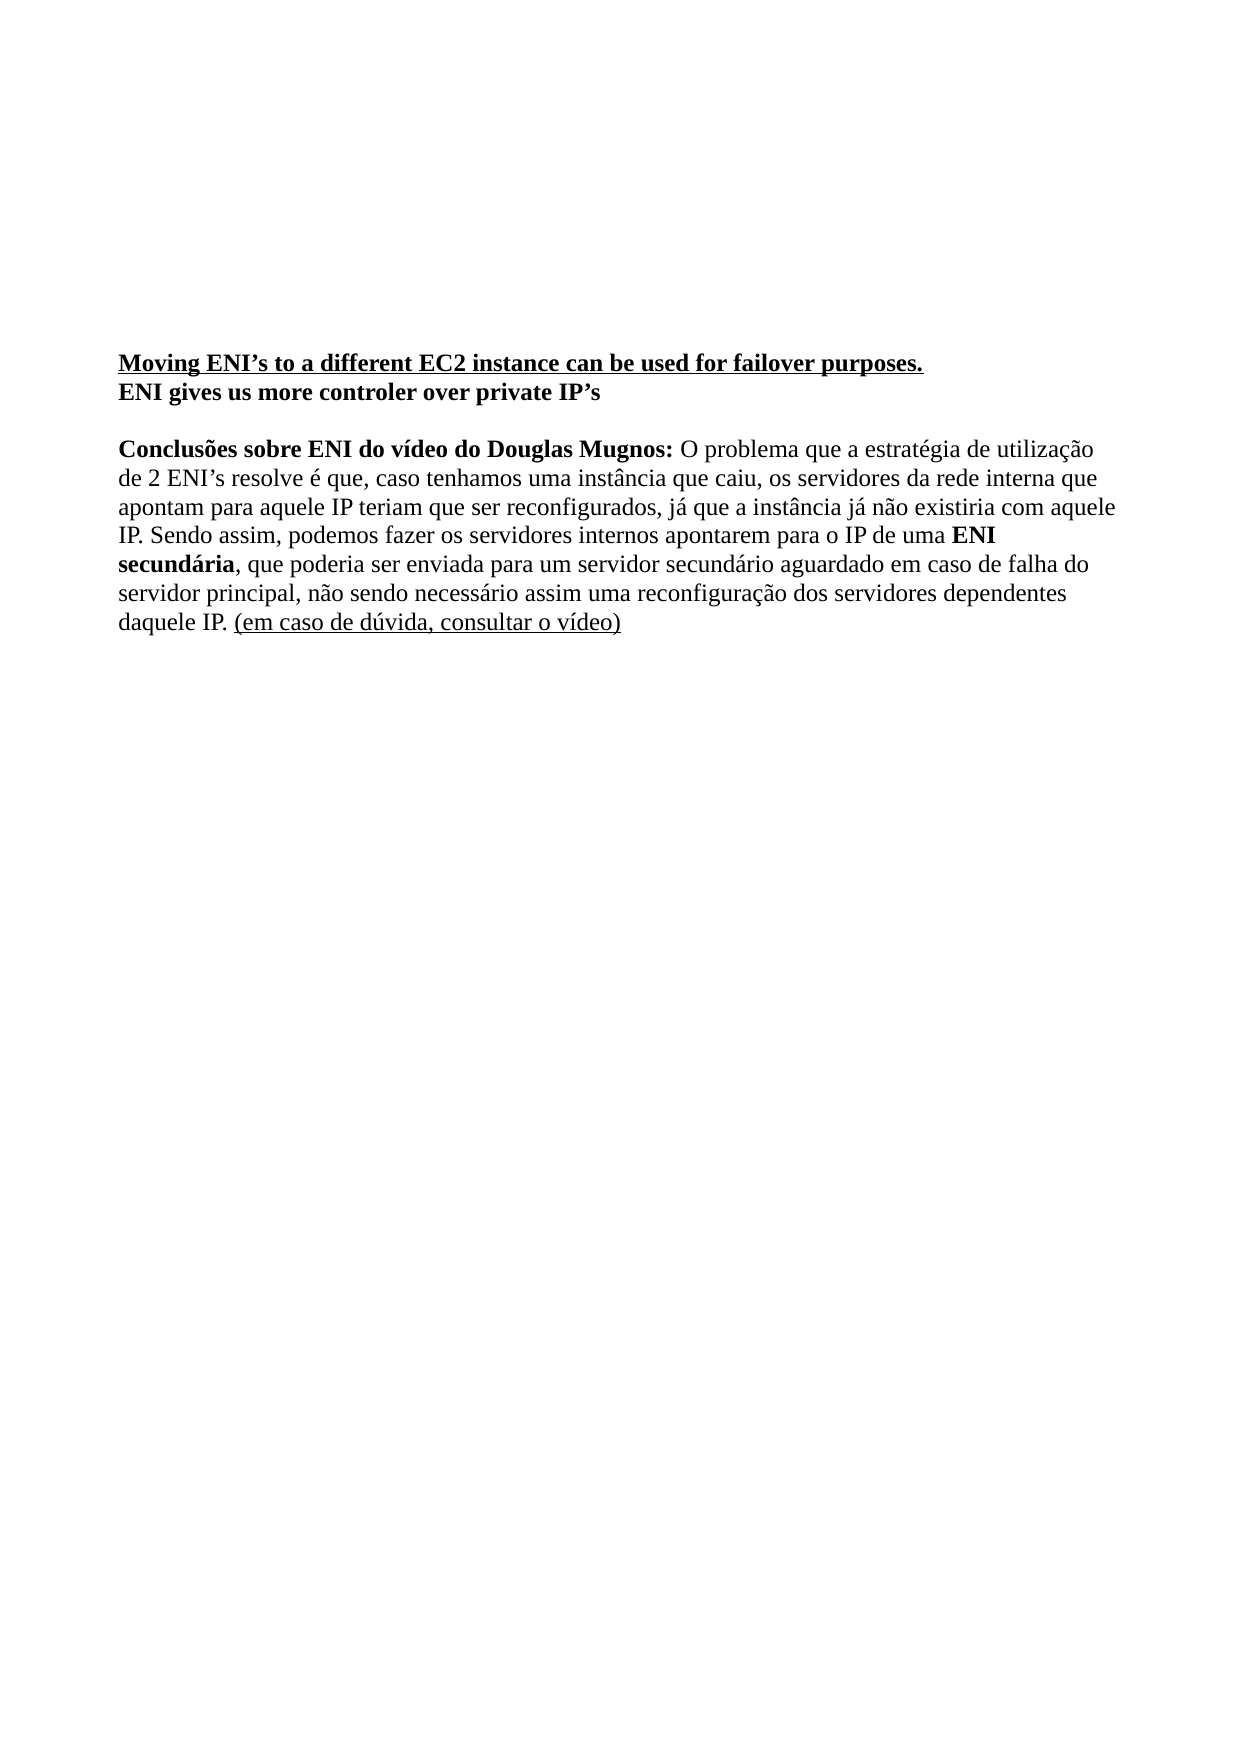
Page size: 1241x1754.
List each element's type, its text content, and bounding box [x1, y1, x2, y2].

text Moving ENI’s to a different EC2 instance can be used for failover purposes. [118, 348, 1122, 377]
text Conclusões sobre ENI do vídeo do Douglas Mugnos: O problema que a estratégia de utilização de 2 ENI’s resolve é que, caso tenhamos uma instância que caiu, os servidores da rede interna que apontam para aquele IP teriam que ser reconfigurados, já que a instância já não existiria com aquele IP. Sendo assim, podemos fazer os servidores internos apontarem para o IP de uma ENI secundária, que poderia ser enviada para um servidor secundário aguardado em caso de falha do servidor principal, não sendo necessário assim uma reconfiguração dos servidores dependentes daquele IP. (em caso de dúvida, consultar o vídeo) [118, 434, 1122, 636]
text ENI gives us more controler over private IP’s [118, 377, 1122, 406]
